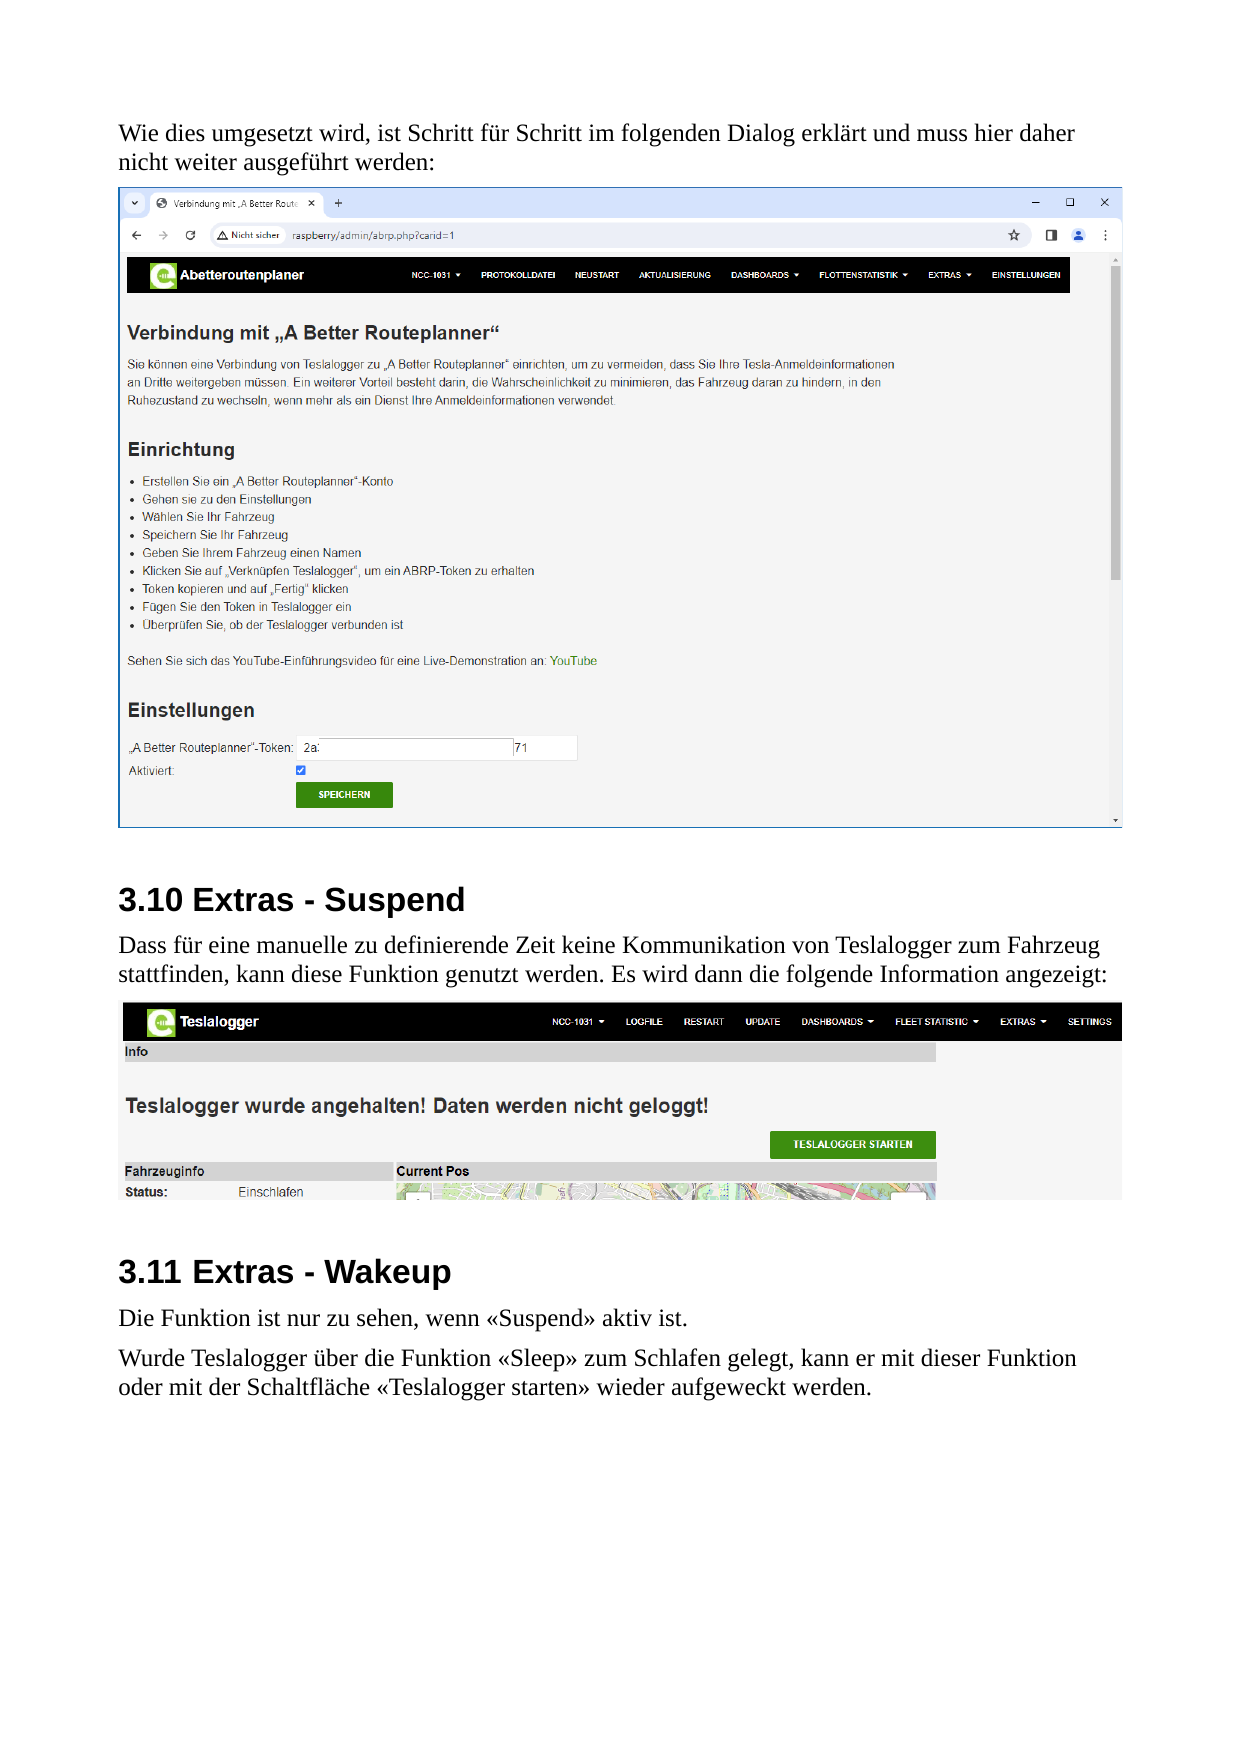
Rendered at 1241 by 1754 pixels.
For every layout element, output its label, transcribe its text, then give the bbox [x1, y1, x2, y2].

subtitle Extras - Wakeup [118, 1252, 1122, 1290]
text Wurde Teslalogger über die Funktion «Sleep» zum Schlafen gelegt, kann er mit dieser Funktion oder mit der Schaltfläche «Teslalogger starten» wieder aufgeweckt werden. [118, 1343, 1122, 1401]
text Wie dies umgesetzt wird, ist Schritt für Schritt im folgenden Dialog erklärt und muss hier daher nicht weiter ausgeführt werden: [118, 118, 1122, 176]
text Dass für eine manuelle zu definierende Zeit keine Kommunikation von Teslalogger zum Fahrzeug stattfinden, kann diese Funktion genutzt werden. Es wird dann die folgende Information angezeigt: [118, 931, 1122, 988]
picture [118, 187, 1123, 828]
picture [118, 1000, 1123, 1200]
text Die Funktion ist nur zu sehen, wenn «Suspend» aktiv ist. [118, 1303, 1122, 1331]
subtitle Extras - Suspend [118, 879, 1122, 918]
